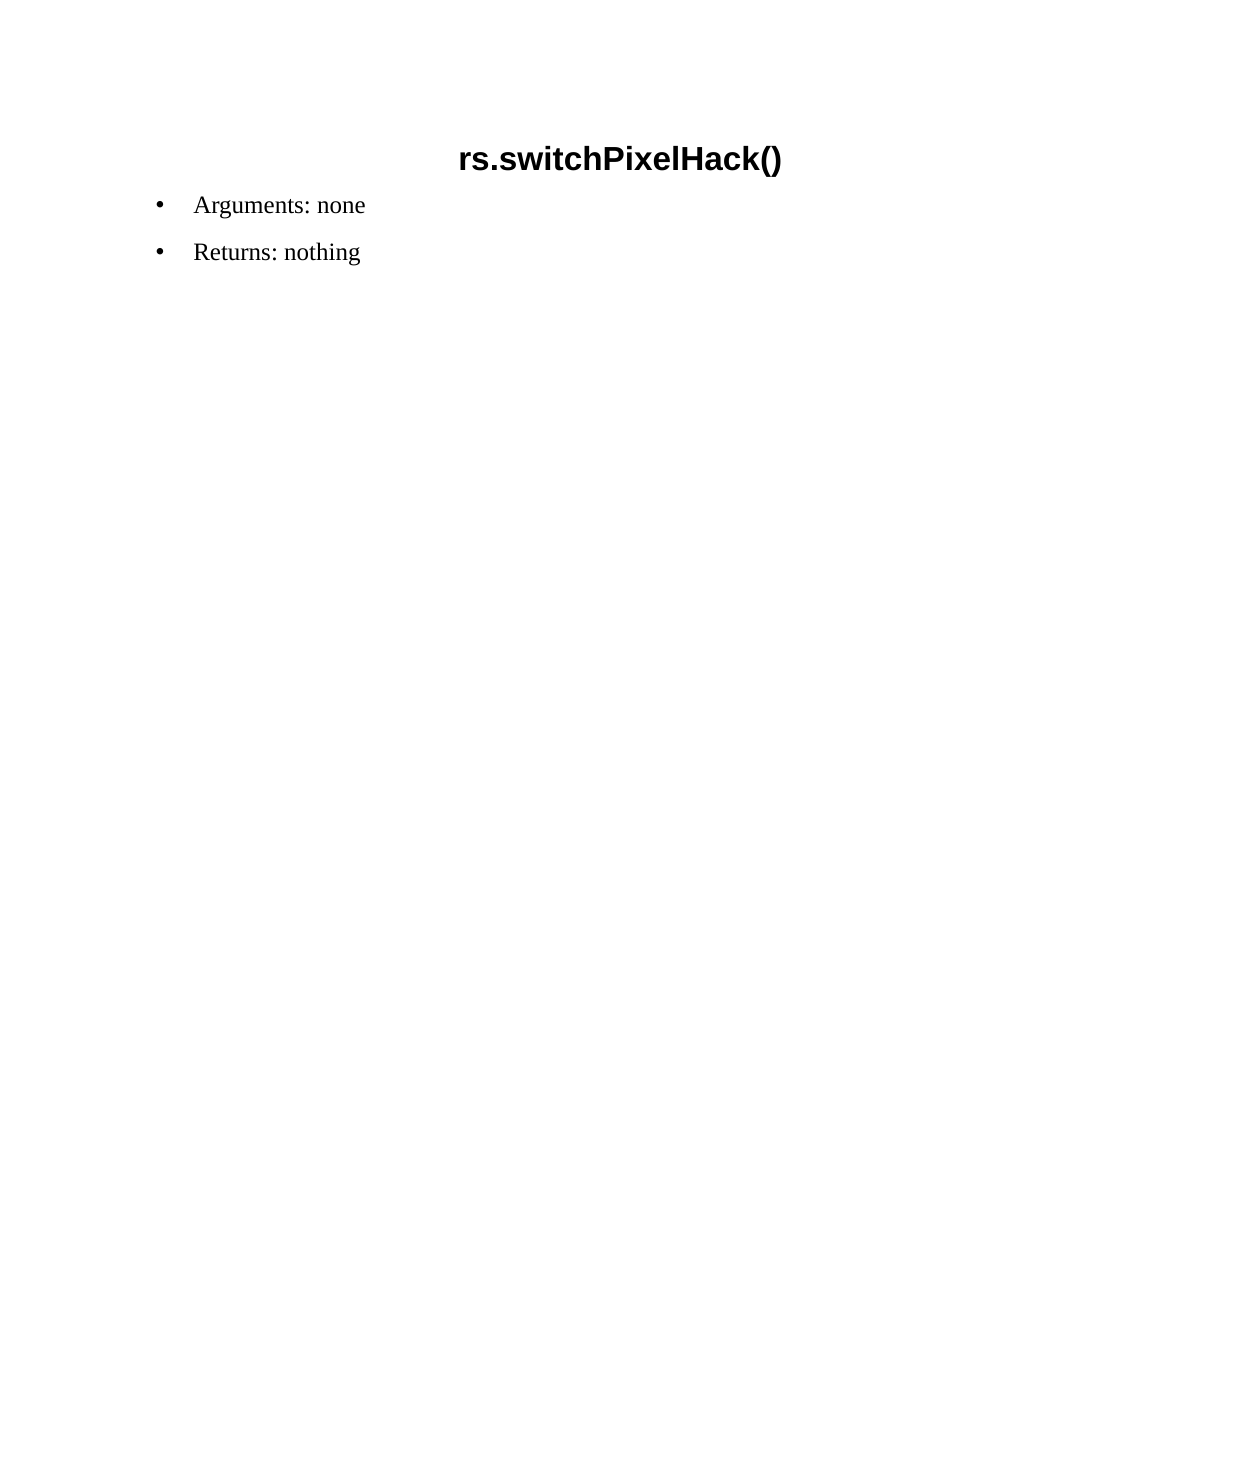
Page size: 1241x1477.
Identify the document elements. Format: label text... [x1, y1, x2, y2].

list Arguments: none [156, 190, 1122, 219]
list Returns: nothing [156, 237, 1122, 266]
subtitle rs.switchPixelHack() [118, 139, 1122, 177]
